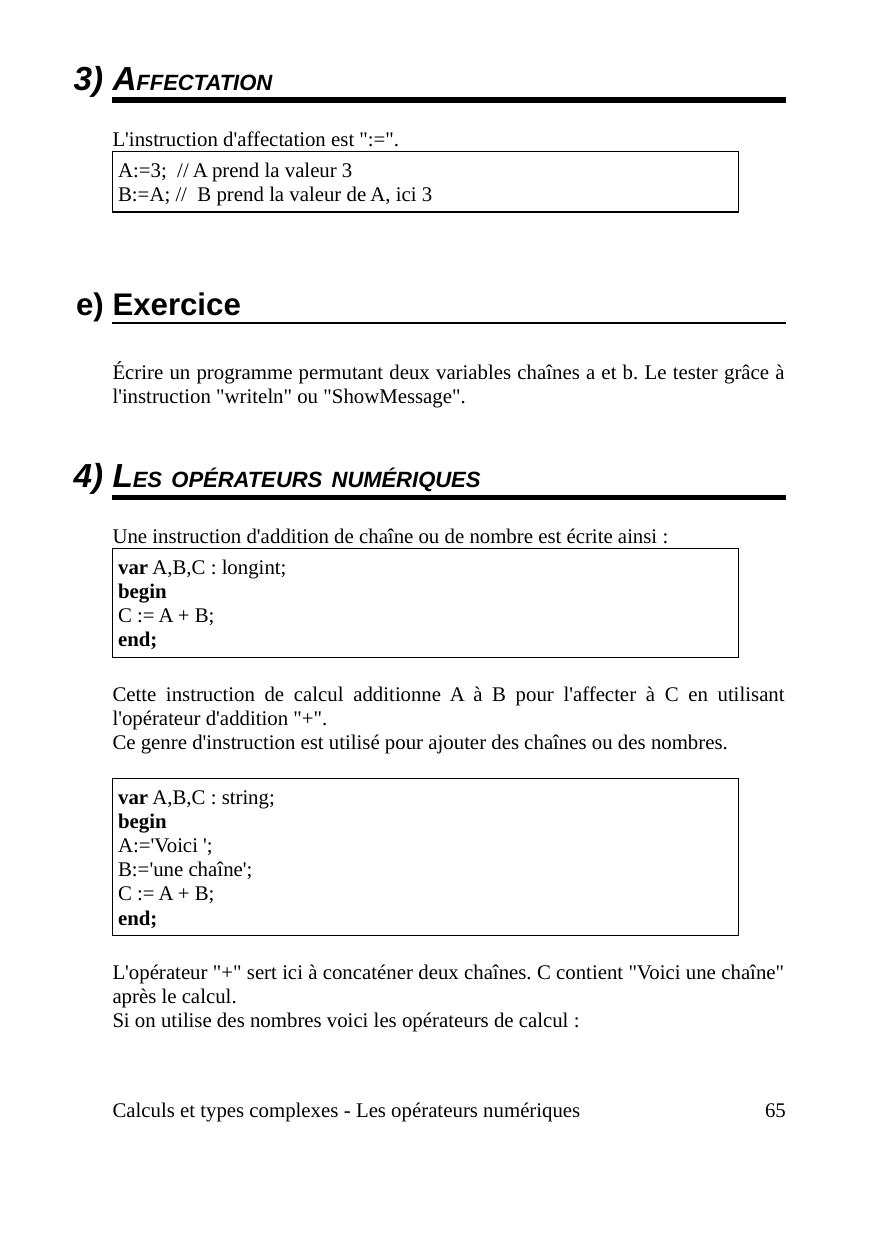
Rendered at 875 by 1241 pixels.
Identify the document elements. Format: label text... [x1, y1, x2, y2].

text Si on utilise des nombres voici les opérateurs de calcul : [112, 1008, 786, 1032]
subtitle Exercice [112, 286, 786, 322]
subtitle Affectation [112, 59, 786, 97]
text Une instruction d'addition de chaîne ou de nombre est écrite ainsi : [112, 524, 786, 548]
text Cette instruction de calcul additionne A à B pour l'affecter à C en utilisant l'opérateur d'addition "+". [112, 682, 786, 730]
text Ce genre d'instruction est utilisé pour ajouter des chaînes ou des nombres. [112, 730, 786, 754]
table_header var A,B,C : longint; begin C := A + B; end; [113, 549, 738, 657]
text Écrire un programme permutant deux variables chaînes a et b. Le tester grâce à l'instruction "writeln" ou "ShowMessage". [112, 360, 786, 408]
table_header var A,B,C : string; begin A:='Voici '; B:='une chaîne'; C := A + B; end; [113, 779, 738, 935]
text L'opérateur "+" sert ici à concaténer deux chaînes. C contient "Voici une chaîne" après le calcul. [112, 960, 786, 1008]
subtitle Les opérateurs numériques [112, 456, 786, 495]
text L'instruction d'affectation est ":=". [112, 127, 786, 151]
table_header A:=3; // A prend la valeur 3 B:=A; // B prend la valeur de A, ici 3 [113, 152, 738, 211]
